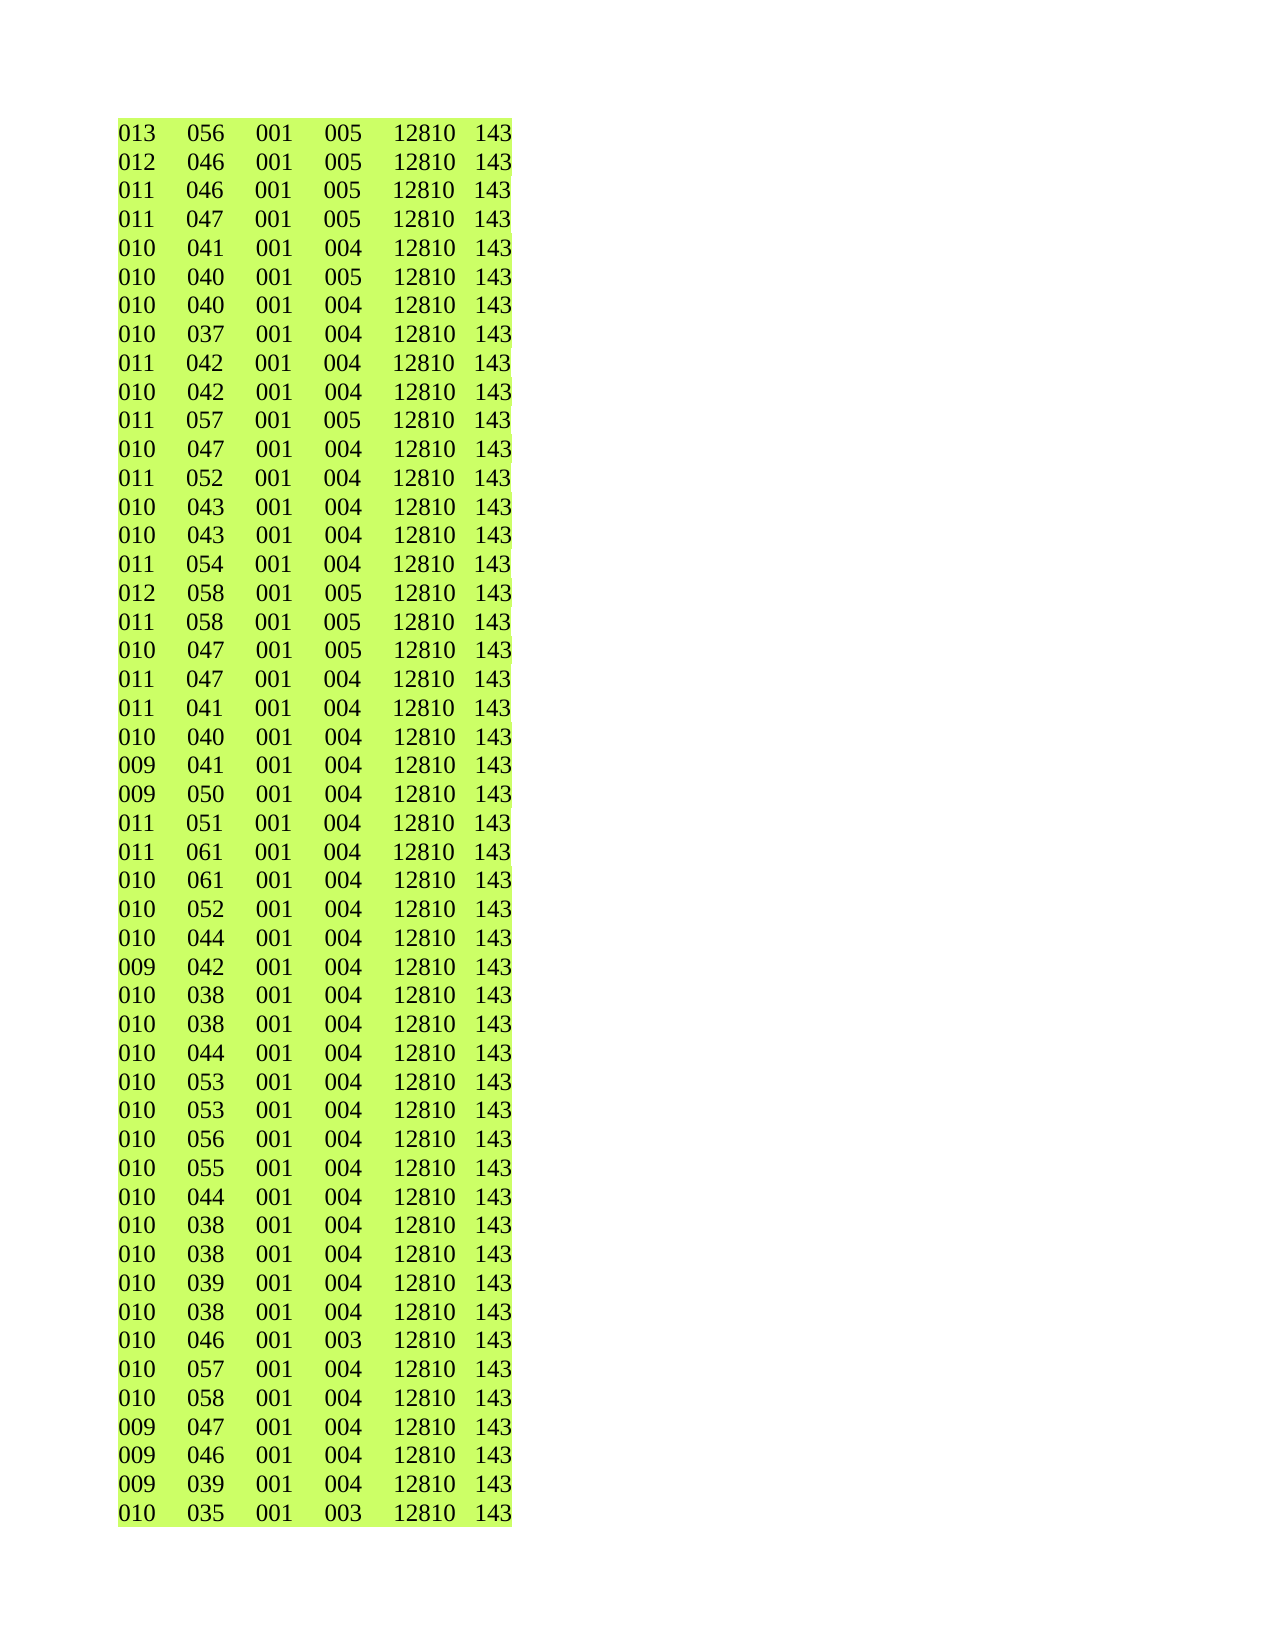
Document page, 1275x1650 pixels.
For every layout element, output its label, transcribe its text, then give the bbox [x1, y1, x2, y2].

text 010 044 001 004 12810 143 [118, 1182, 1157, 1211]
text 010 038 001 004 12810 143 [118, 1009, 1157, 1038]
text 010 038 001 004 12810 143 [118, 1239, 1157, 1268]
text 010 040 001 005 12810 143 [118, 262, 1157, 291]
text 010 056 001 004 12810 143 [118, 1124, 1157, 1153]
text 010 042 001 004 12810 143 [118, 377, 1157, 406]
text 010 053 001 004 12810 143 [118, 1067, 1157, 1096]
text 010 052 001 004 12810 143 [118, 894, 1157, 923]
text 010 043 001 004 12810 143 [118, 521, 1157, 549]
text 010 061 001 004 12810 143 [118, 866, 1157, 894]
text 009 041 001 004 12810 143 [118, 751, 1157, 779]
text 010 040 001 004 12810 143 [118, 291, 1157, 319]
text 009 050 001 004 12810 143 [118, 779, 1157, 808]
text 011 047 001 004 12810 143 [118, 664, 1157, 693]
text 012 058 001 005 12810 143 [118, 578, 1157, 607]
text 011 058 001 005 12810 143 [118, 607, 1157, 636]
text 011 051 001 004 12810 143 [118, 808, 1157, 837]
text 011 057 001 005 12810 143 [118, 406, 1157, 434]
text 011 054 001 004 12810 143 [118, 549, 1157, 578]
text 010 057 001 004 12810 143 [118, 1354, 1157, 1383]
text 011 061 001 004 12810 143 [118, 837, 1157, 866]
text 010 044 001 004 12810 143 [118, 1038, 1157, 1067]
text 010 044 001 004 12810 143 [118, 923, 1157, 952]
text 010 035 001 003 12810 143 [118, 1498, 1157, 1527]
text 009 039 001 004 12810 143 [118, 1469, 1157, 1498]
text 010 058 001 004 12810 143 [118, 1383, 1157, 1412]
text 010 043 001 004 12810 143 [118, 492, 1157, 521]
text 011 041 001 004 12810 143 [118, 693, 1157, 722]
text 011 042 001 004 12810 143 [118, 348, 1157, 377]
text 010 039 001 004 12810 143 [118, 1268, 1157, 1297]
text 010 038 001 004 12810 143 [118, 981, 1157, 1009]
text 010 038 001 004 12810 143 [118, 1211, 1157, 1239]
text 011 052 001 004 12810 143 [118, 463, 1157, 492]
text 009 042 001 004 12810 143 [118, 952, 1157, 981]
text 010 055 001 004 12810 143 [118, 1153, 1157, 1182]
text 009 046 001 004 12810 143 [118, 1441, 1157, 1469]
text 011 046 001 005 12810 143 [118, 176, 1157, 204]
text 009 047 001 004 12810 143 [118, 1412, 1157, 1441]
text 010 053 001 004 12810 143 [118, 1096, 1157, 1124]
text 013 056 001 005 12810 143 [118, 118, 1157, 147]
text 010 047 001 005 12810 143 [118, 636, 1157, 664]
text 010 037 001 004 12810 143 [118, 319, 1157, 348]
text 012 046 001 005 12810 143 [118, 147, 1157, 176]
text 011 047 001 005 12810 143 [118, 204, 1157, 233]
text 010 040 001 004 12810 143 [118, 722, 1157, 751]
text 010 038 001 004 12810 143 [118, 1297, 1157, 1326]
text 010 046 001 003 12810 143 [118, 1326, 1157, 1354]
text 010 041 001 004 12810 143 [118, 233, 1157, 262]
text 010 047 001 004 12810 143 [118, 434, 1157, 463]
